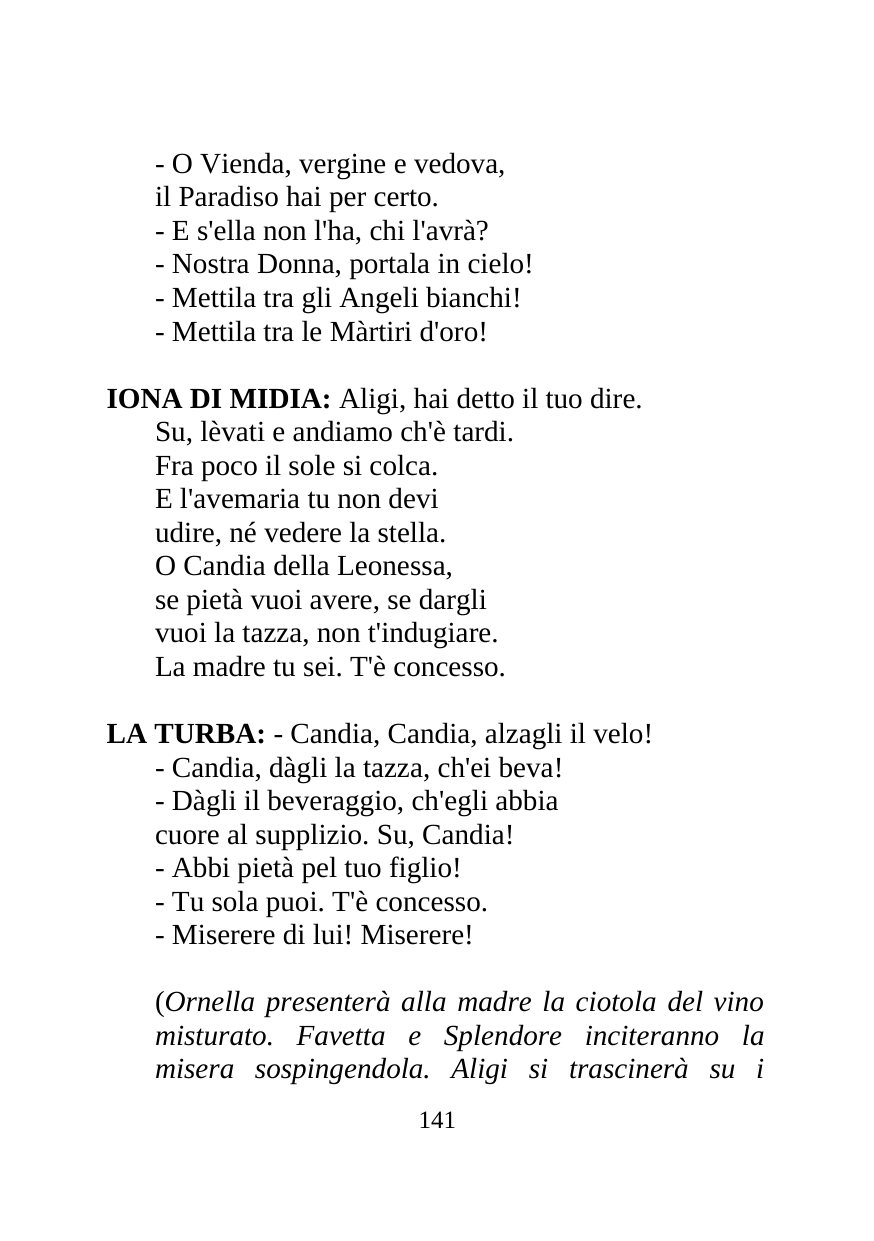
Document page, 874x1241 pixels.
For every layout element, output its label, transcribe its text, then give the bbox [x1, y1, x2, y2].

text O Candia della Leonessa, [155, 548, 768, 582]
text - O Vienda, vergine e vedova, [155, 146, 768, 179]
text - Abbi pietà pel tuo figlio! [155, 850, 768, 884]
text Fra poco il sole si colca. [155, 448, 768, 481]
text vuoi la tazza, non t'indugiare. [155, 616, 768, 649]
text - Miserere di lui! Miserere! [155, 917, 768, 951]
text IONA DI MIDIA: Aligi, hai detto il tuo dire. [106, 381, 768, 414]
text - Nostra Donna, portala in cielo! [155, 247, 768, 280]
text Su, lèvati e andiamo ch'è tardi. [155, 414, 768, 448]
text - Mettila tra gli Angeli bianchi! [155, 280, 768, 314]
text - Dàgli il beveraggio, ch'egli abbia [155, 783, 768, 817]
text - Candia, dàgli la tazza, ch'ei beva! [155, 750, 768, 783]
text (Ornella presenterà alla madre la ciotola del vino misturato. Favetta e Splendore inciteranno la misera sospingendola. Aligi si trascinerà su i [155, 984, 768, 1085]
text il Paradiso hai per certo. [155, 179, 768, 213]
text udire, né vedere la stella. [155, 515, 768, 548]
text - E s'ella non l'ha, chi l'avrà? [155, 213, 768, 247]
text E l'avemaria tu non devi [155, 481, 768, 515]
text La madre tu sei. T'è concesso. [155, 649, 768, 683]
text - Tu sola puoi. T'è concesso. [155, 884, 768, 917]
text se pietà vuoi avere, se dargli [155, 582, 768, 616]
text LA TURBA: - Candia, Candia, alzagli il velo! [106, 716, 768, 750]
text - Mettila tra le Màrtiri d'oro! [155, 314, 768, 347]
text cuore al supplizio. Su, Candia! [155, 817, 768, 850]
